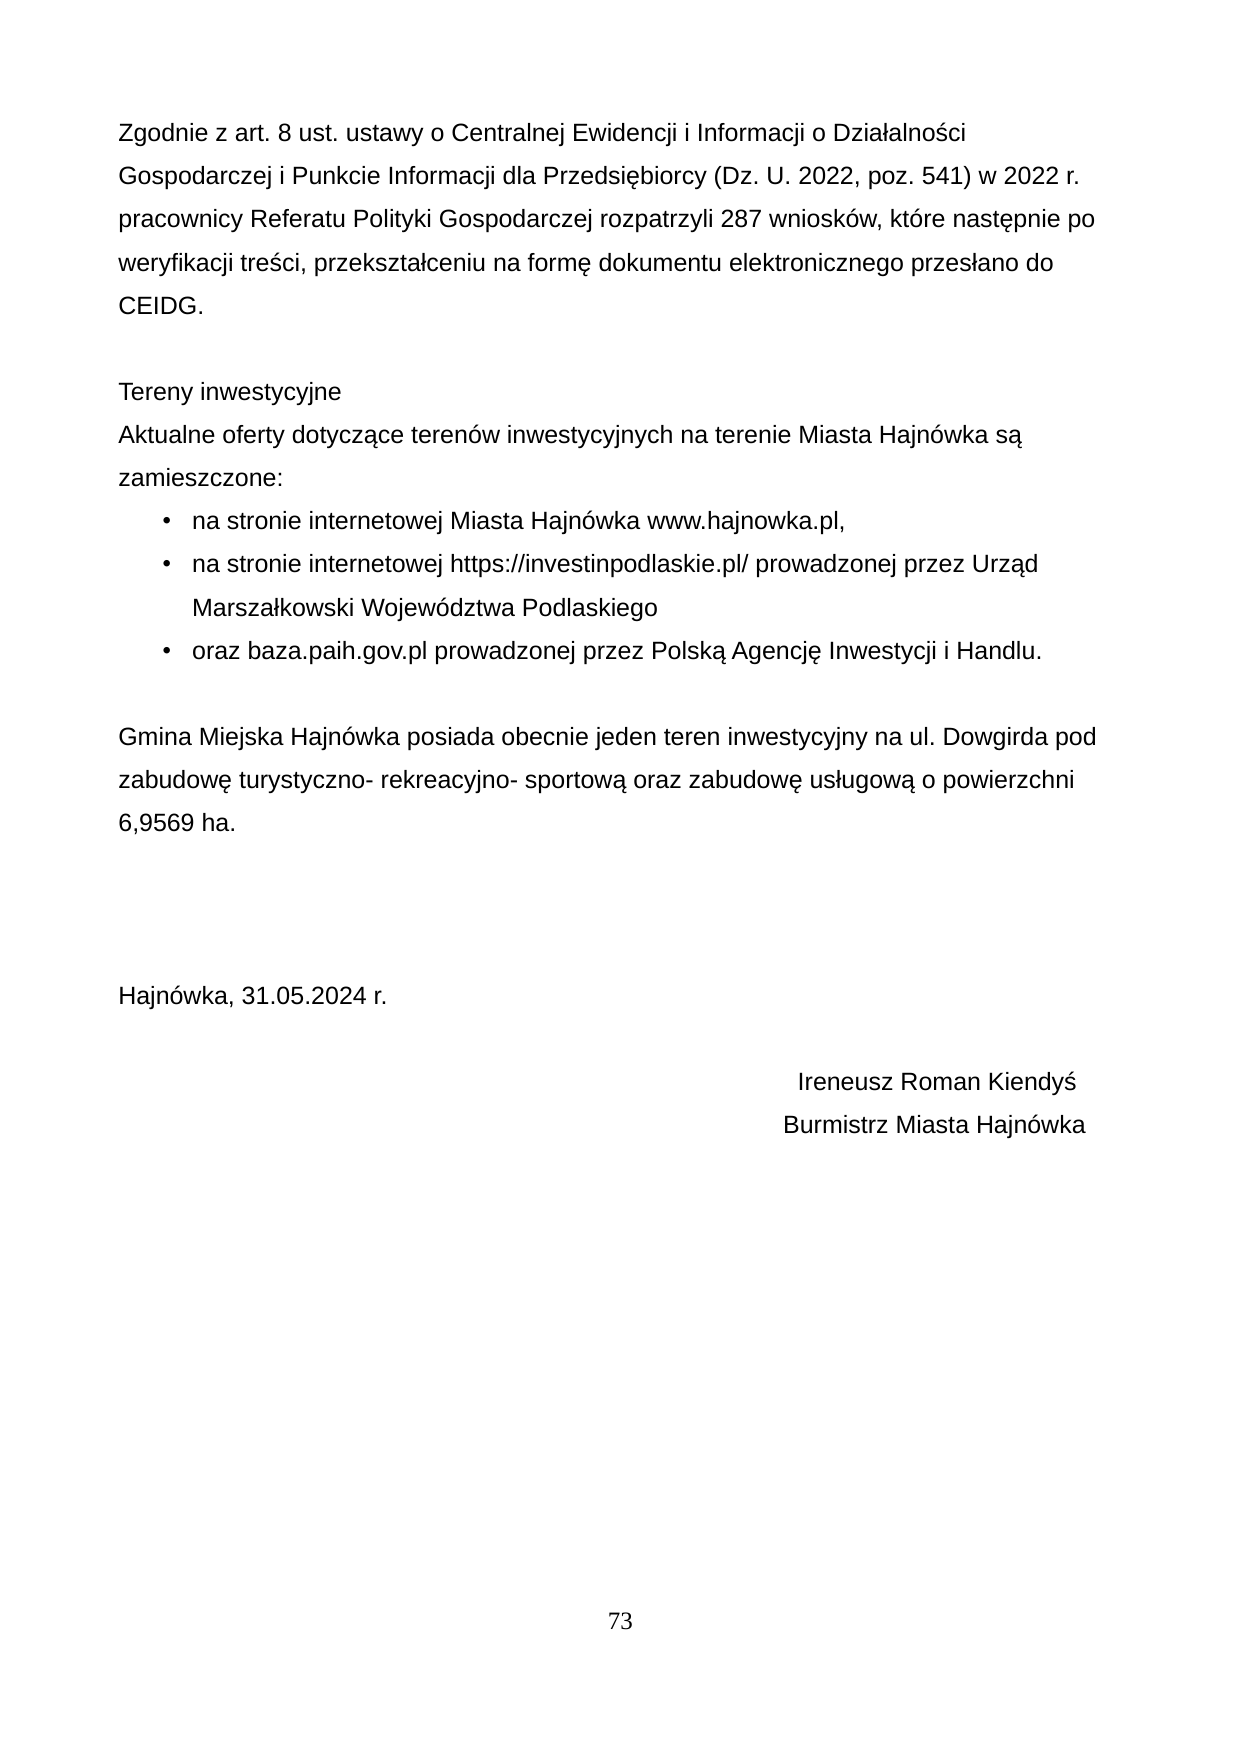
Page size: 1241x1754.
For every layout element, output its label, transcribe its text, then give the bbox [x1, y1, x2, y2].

text Ireneusz Roman Kiendyś Burmistrz Miasta Hajnówka [118, 1067, 1122, 1139]
list oraz baza.paih.gov.pl prowadzonej przez Polską Agencję Inwestycji i Handlu. [162, 636, 1122, 665]
text Hajnówka, 31.05.2024 r. [118, 981, 1122, 1010]
text Gmina Miejska Hajnówka posiada obecnie jeden teren inwestycyjny na ul. Dowgirda pod zabudowę turystyczno- rekreacyjno- sportową oraz zabudowę usługową o powierzchni 6,9569 ha. [118, 722, 1122, 837]
text Zgodnie z art. 8 ust. ustawy o Centralnej Ewidencji i Informacji o Działalności Gospodarczej i Punkcie Informacji dla Przedsiębiorcy (Dz. U. 2022, poz. 541) w 2022 r. pracownicy Referatu Polityki Gospodarczej rozpatrzyli 287 wniosków, które następnie po weryfikacji treści, przekształceniu na formę dokumentu elektronicznego przesłano do CEIDG. [118, 118, 1122, 319]
list na stronie internetowej https://investinpodlaskie.pl/ prowadzonej przez Urząd Marszałkowski Województwa Podlaskiego [162, 549, 1122, 621]
text Aktualne oferty dotyczące terenów inwestycyjnych na terenie Miasta Hajnówka są zamieszczone: [118, 420, 1122, 492]
list na stronie internetowej Miasta Hajnówka www.hajnowka.pl, [162, 506, 1122, 535]
text Tereny inwestycyjne [118, 377, 1122, 406]
